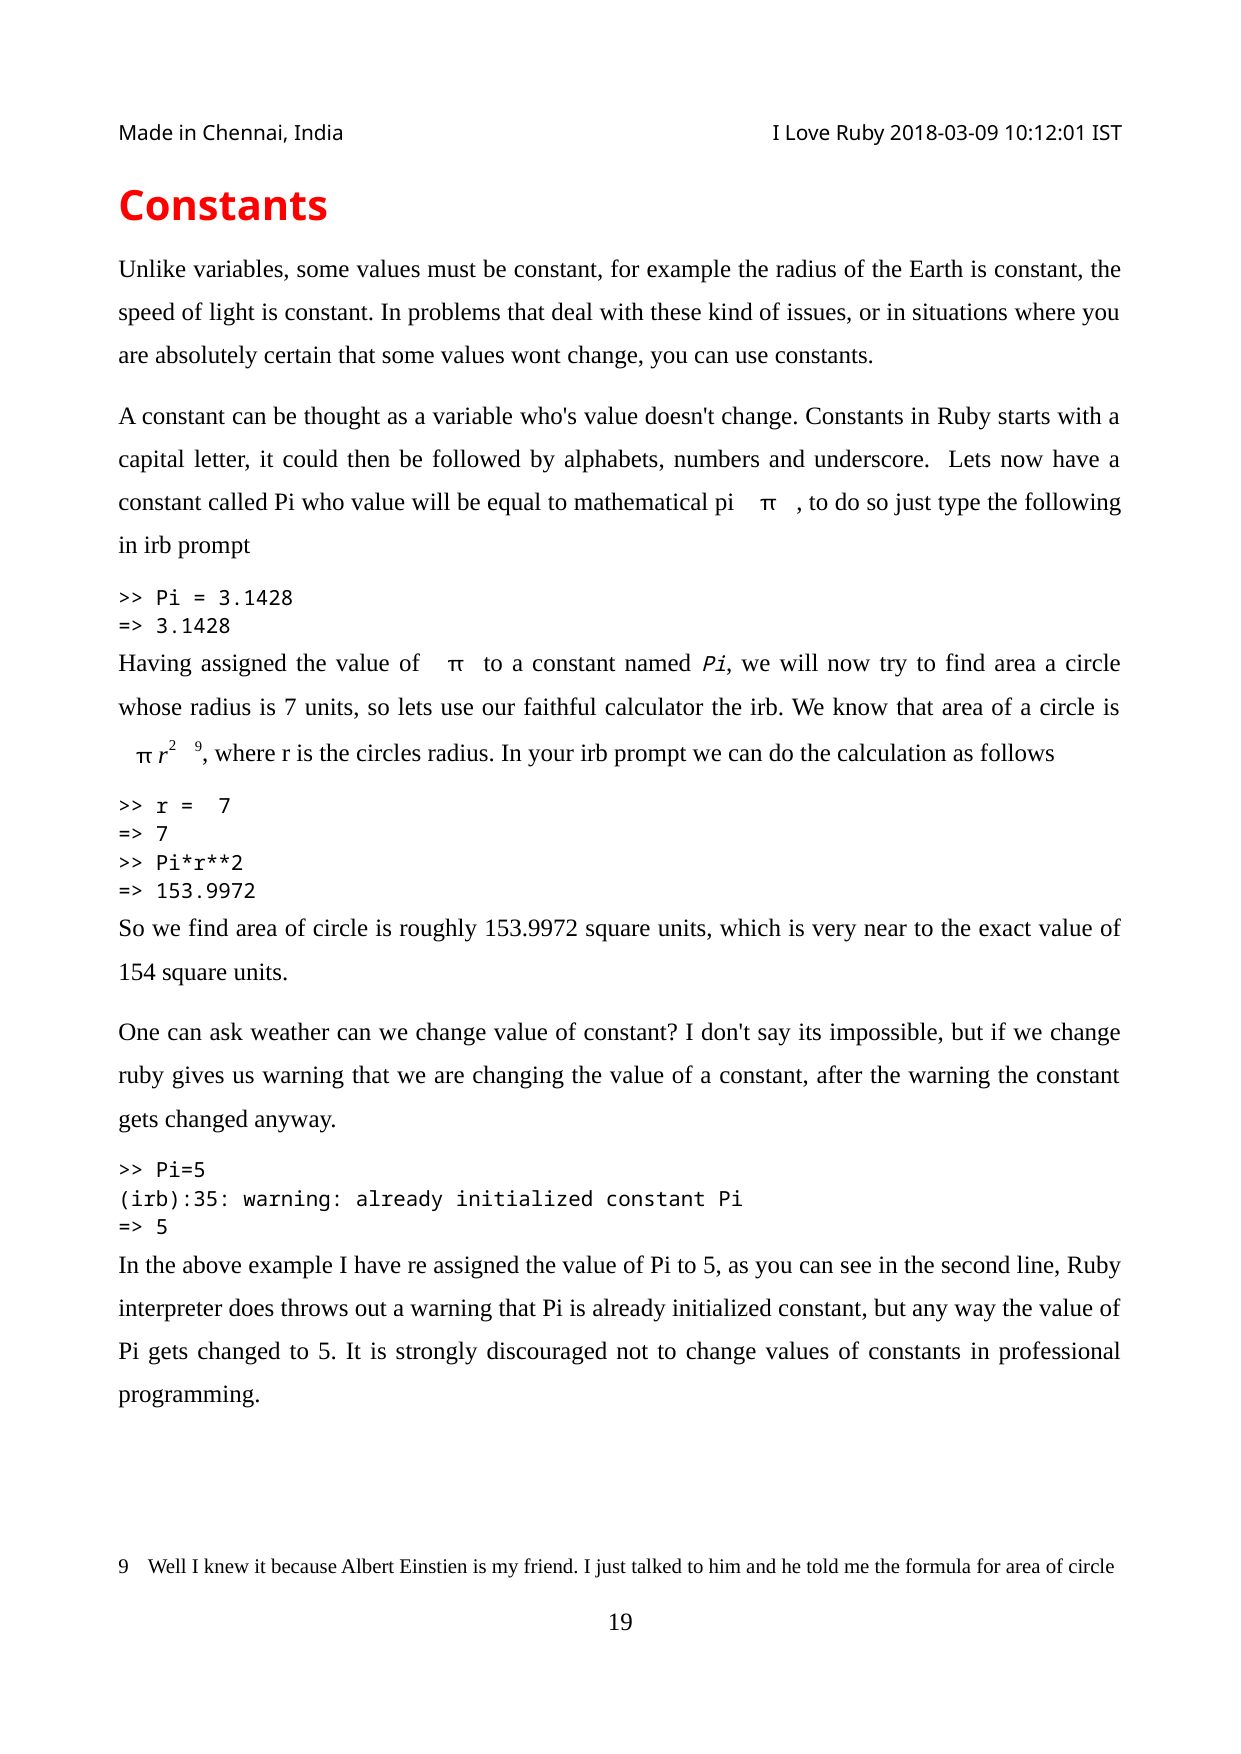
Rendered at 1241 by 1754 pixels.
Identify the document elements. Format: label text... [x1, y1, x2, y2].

text So we find area of circle is roughly 153.9972 square units, which is very near to the exact value of 154 square units. [118, 913, 1122, 985]
text Unlike variables, some values must be constant, for example the radius of the Earth is constant, the speed of light is constant. In problems that deal with these kind of issues, or in situations where you are absolutely certain that some values wont change, you can use constants. [118, 254, 1122, 369]
text >> r = 7 [118, 791, 1122, 819]
text One can ask weather can we change value of constant? I don't say its impossible, but if we change ruby gives us warning that we are changing the value of a constant, after the warning the constant gets changed anyway. [118, 1017, 1122, 1132]
text => 7 [118, 819, 1122, 848]
subtitle Constants [118, 176, 1122, 233]
text => 153.9972 [118, 876, 1122, 904]
text >> Pi=5 [118, 1156, 1122, 1184]
text >> Pi*r**2 [118, 848, 1122, 876]
text Well I knew it because Albert Einstien is my friend. I just talked to him and he told me the formula for area of circle [118, 1553, 1122, 1578]
text Having assigned the value of to a constant named Pi, we will now try to find area a circle whose radius is 7 units, so lets use our faithful calculator the irb. We know that area of a circle is , where r is the circles radius. In your irb prompt we can do the calculation as follows [118, 648, 1122, 768]
text >> Pi = 3.1428 [118, 583, 1122, 611]
text => 5 [118, 1212, 1122, 1241]
text In the above example I have re assigned the value of Pi to 5, as you can see in the second line, Ruby interpreter does throws out a warning that Pi is already initialized constant, but any way the value of Pi gets changed to 5. It is strongly discouraged not to change values of constants in professional programming. [118, 1250, 1122, 1408]
text A constant can be thought as a variable who's value doesn't change. Constants in Ruby starts with a capital letter, it could then be followed by alphabets, numbers and underscore. Lets now have a constant called Pi who value will be equal to mathematical pi , to do so just type the following in irb prompt [118, 401, 1122, 559]
text => 3.1428 [118, 611, 1122, 639]
text (irb):35: warning: already initialized constant Pi [118, 1184, 1122, 1212]
